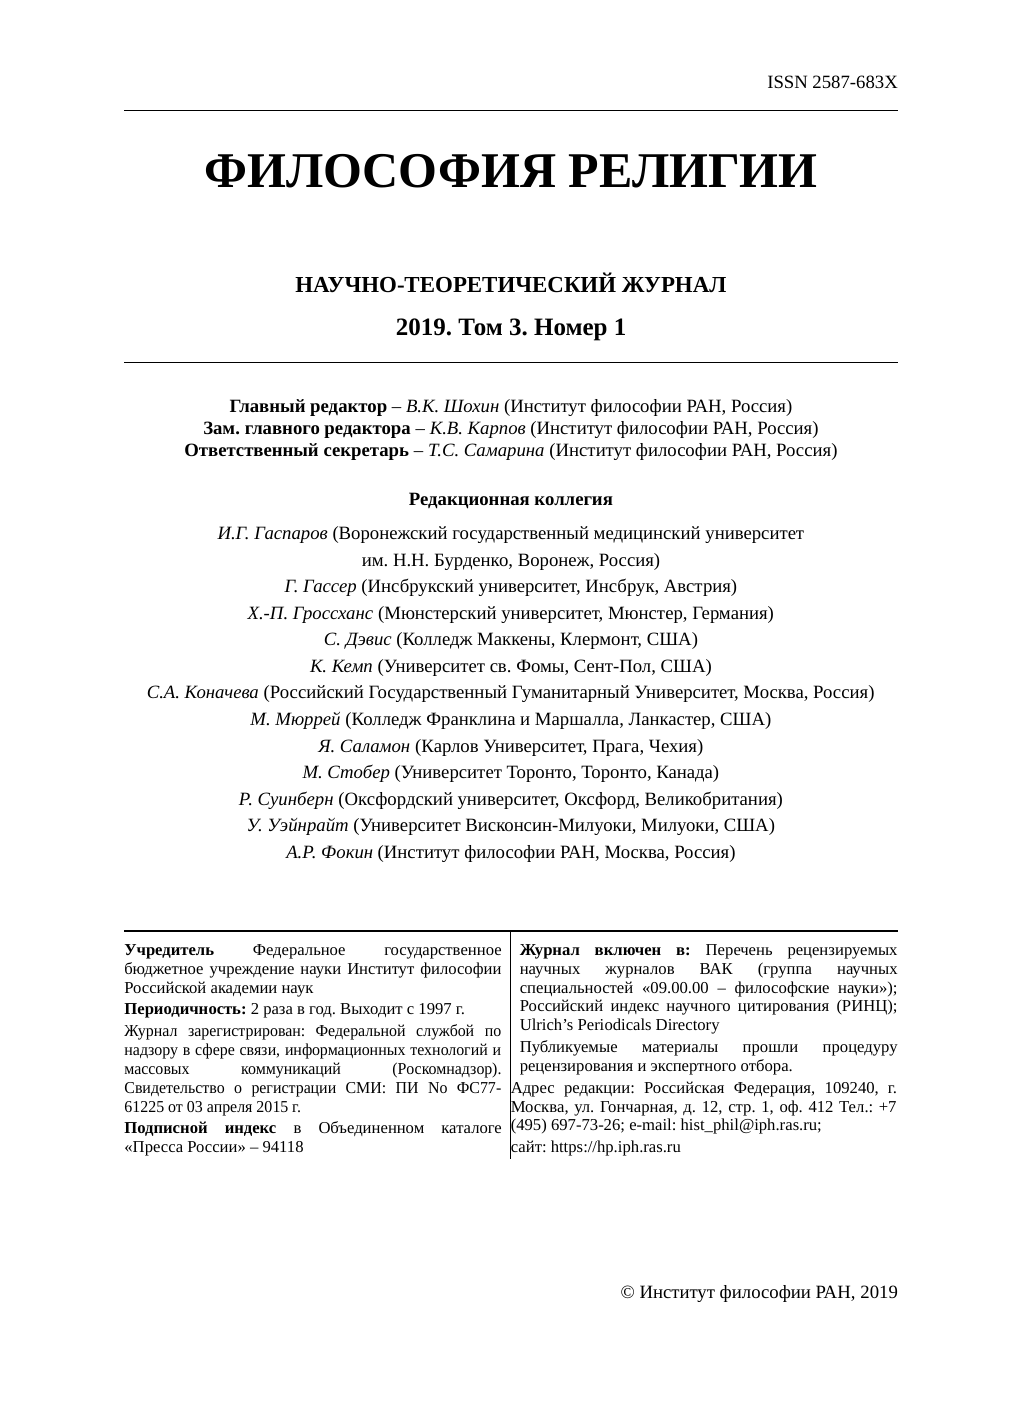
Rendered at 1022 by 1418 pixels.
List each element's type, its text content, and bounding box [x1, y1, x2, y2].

text М. Стобер (Университет Торонто, Торонто, Канада) [124, 762, 898, 783]
text Г. Гассер (Инсбрукский университет, Инсбрук, Австрия) [124, 576, 898, 597]
text Я. Саламон (Карлов Университет, Прага, Чехия) [124, 736, 898, 756]
text Главный редактор – В.К. Шохин (Институт философии РАН, Россия) [124, 395, 898, 417]
table_header Учредитель Федеральное государственное бюджетное учреждение науки Институт философии Российской академии наук Периодичность: 2 раза в год. Выходит с 1997 г. Журнал зарегистрирован: Федеральной службой по надзору в сфере связи, информационных технологий и массовых коммуникаций (Роскомнадзор). Свидетельство о регистрации СМИ: ПИ No ФС77-61225 от 03 апреля 2015 г. Подписной индекс в Объединенном каталоге «Пресса России» – 94118 [124, 932, 510, 1159]
text Р. Суинберн (Оксфордский университет, Оксфорд, Великобритания) [124, 789, 898, 809]
text Ответственный секретарь – Т.С. Самарина (Институт философии РАН, Россия) [124, 438, 898, 460]
text Х.-П. Гроссханс (Мюнстерский университет, Мюнстер, Германия) [124, 603, 898, 623]
text С.А. Коначева (Российский Государственный Гуманитарный Университет, Москва, Россия) [124, 682, 898, 703]
table_header ФИЛОСОФИЯ РЕЛИГИИ Научно-теоретический журнал 2019. Том 3. Номер 1 [124, 111, 898, 362]
text Зам. главного редактора – К.В. Карпов (Институт философии РАН, Россия) [124, 417, 898, 438]
text И.Г. Гаспаров (Воронежский государственный медицинский университет [124, 523, 898, 544]
text У. Уэйнрайт (Университет Висконсин-Милуоки, Милуоки, США) [124, 815, 898, 836]
text М. Мюррей (Колледж Франклина и Маршалла, Ланкастер, США) [124, 709, 898, 729]
text им. Н.Н. Бурденко, Воронеж, Россия) [124, 549, 898, 570]
text А.Р. Фокин (Институт философии РАН, Москва, Россия) [124, 842, 898, 862]
text С. Дэвис (Колледж Маккены, Клермонт, США) [124, 629, 898, 650]
table_header Журнал включен в: Перечень рецензируемых научных журналов ВАК (группа научных специальностей «09.00.00 – философские науки»); Российский индекс научного цитирования (РИНЦ); Ulrich’s Periodicals Directory Публикуемые материалы прошли процедуру рецензирования и экспертного отбора. Адрес редакции: Российская Федерация, 109240, г. Москва, ул. Гончарная, д. 12, стр. 1, оф. 412 Тел.: +7 (495) 697-73-26; e-mail: hist_phil@iph.ras.ru; сайт: https://hp.iph.ras.ru [511, 932, 898, 1159]
text Редакционная коллегия [124, 476, 898, 512]
text К. Кемп (Университет св. Фомы, Сент-Пол, США) [124, 656, 898, 676]
